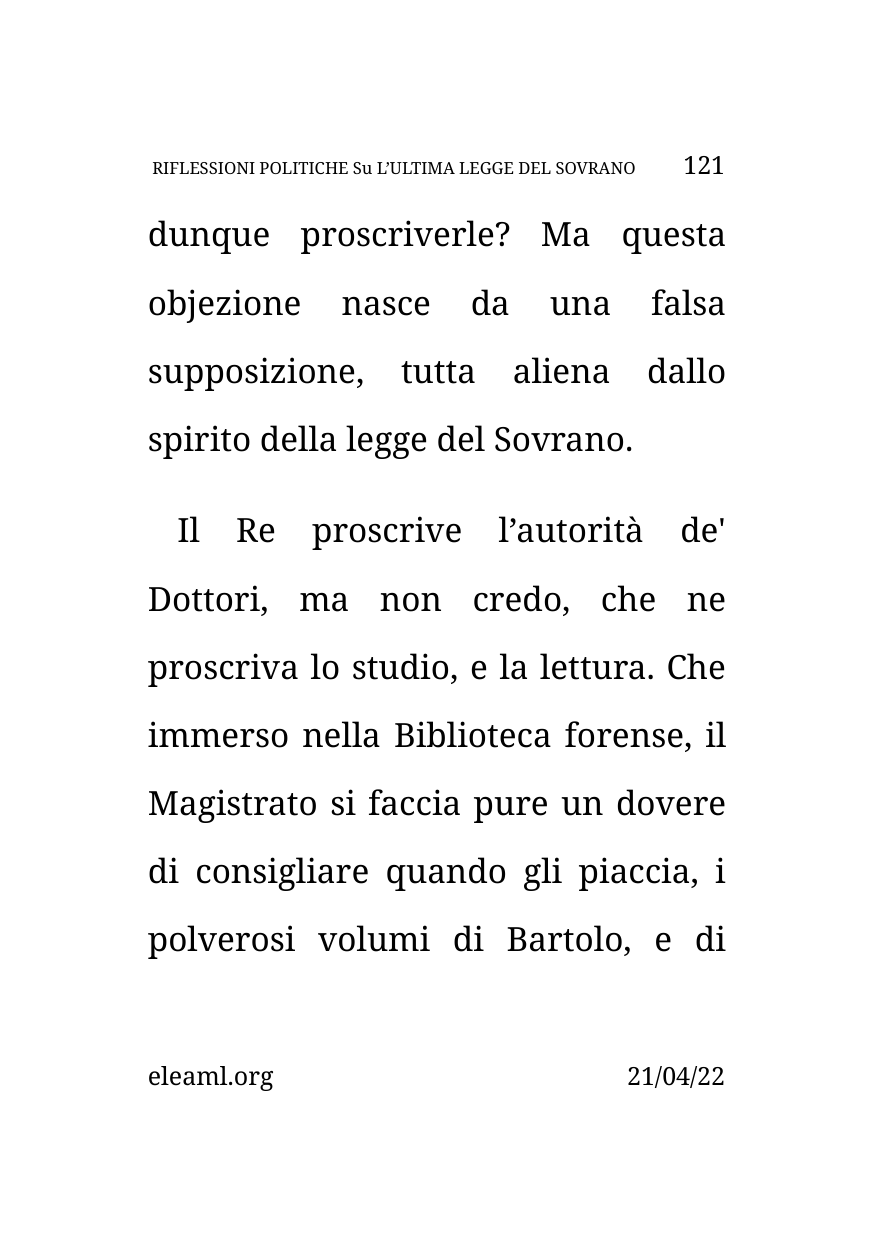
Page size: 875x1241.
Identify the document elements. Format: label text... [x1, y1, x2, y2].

text Il Re proscrive l’autorità de' Dottori, ma non credo, che ne proscriva lo studio, e la lettura. Che immerso nella Biblioteca forense, il Magistrato si faccia pure un dovere di consigliare quando gli piaccia, i polverosi volumi di Bartolo, e di [148, 507, 726, 961]
text dunque proscriverle? Ma questa objezione nasce da una falsa supposizione, tutta aliena dallo spirito della legge del Sovrano. [148, 211, 726, 461]
